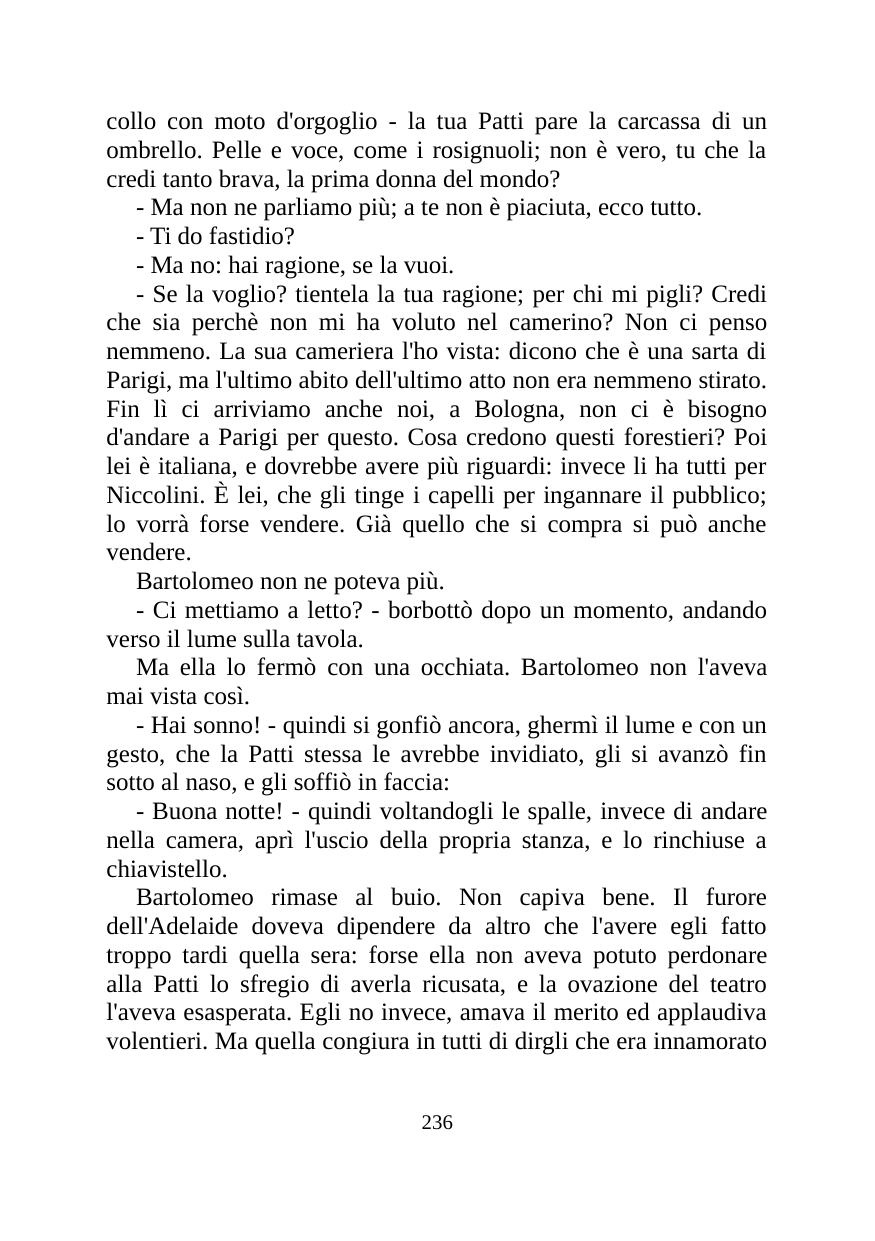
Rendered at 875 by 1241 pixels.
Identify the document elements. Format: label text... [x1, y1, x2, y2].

text - Hai sonno! - quindi si gonfiò ancora, ghermì il lume e con un gesto, che la Patti stessa le avrebbe invidiato, gli si avanzò fin sotto al naso, e gli soffiò in faccia: [106, 710, 768, 796]
text - Ma no: hai ragione, se la vuoi. [106, 250, 768, 279]
text - Se la voglio? tientela la tua ragione; per chi mi pigli? Credi che sia perchè non mi ha voluto nel camerino? Non ci penso nemmeno. La sua cameriera l'ho vista: dicono che è una sarta di Parigi, ma l'ultimo abito dell'ultimo atto non era nemmeno stirato. Fin lì ci arriviamo anche noi, a Bologna, non ci è bisogno d'andare a Parigi per questo. Cosa credono questi forestieri? Poi lei è italiana, e dovrebbe avere più riguardi: invece li ha tutti per Niccolini. È lei, che gli tinge i capelli per ingannare il pubblico; lo vorrà forse vendere. Già quello che si compra si può anche vendere. [106, 279, 768, 566]
text Bartolomeo non ne poteva più. [106, 566, 768, 595]
text - Ci mettiamo a letto? - borbottò dopo un momento, andando verso il lume sulla tavola. [106, 595, 768, 652]
text Bartolomeo rimase al buio. Non capiva bene. Il furore dell'Adelaide doveva dipendere da altro che l'avere egli fatto troppo tardi quella sera: forse ella non aveva potuto perdonare alla Patti lo sfregio di averla ricusata, e la ovazione del teatro l'aveva esasperata. Egli no invece, amava il merito ed applaudiva volentieri. Ma quella congiura in tutti di dirgli che era innamorato [106, 882, 768, 1055]
text - Ma non ne parliamo più; a te non è piaciuta, ecco tutto. [106, 192, 768, 221]
text - Ti do fastidio? [106, 221, 768, 250]
text Ma ella lo fermò con una occhiata. Bartolomeo non l'aveva mai vista così. [106, 652, 768, 710]
text collo con moto d'orgoglio - la tua Patti pare la carcassa di un ombrello. Pelle e voce, come i rosignuoli; non è vero, tu che la credi tanto brava, la prima donna del mondo? [106, 106, 768, 192]
text - Buona notte! - quindi voltandogli le spalle, invece di andare nella camera, aprì l'uscio della propria stanza, e lo rinchiuse a chiavistello. [106, 796, 768, 882]
